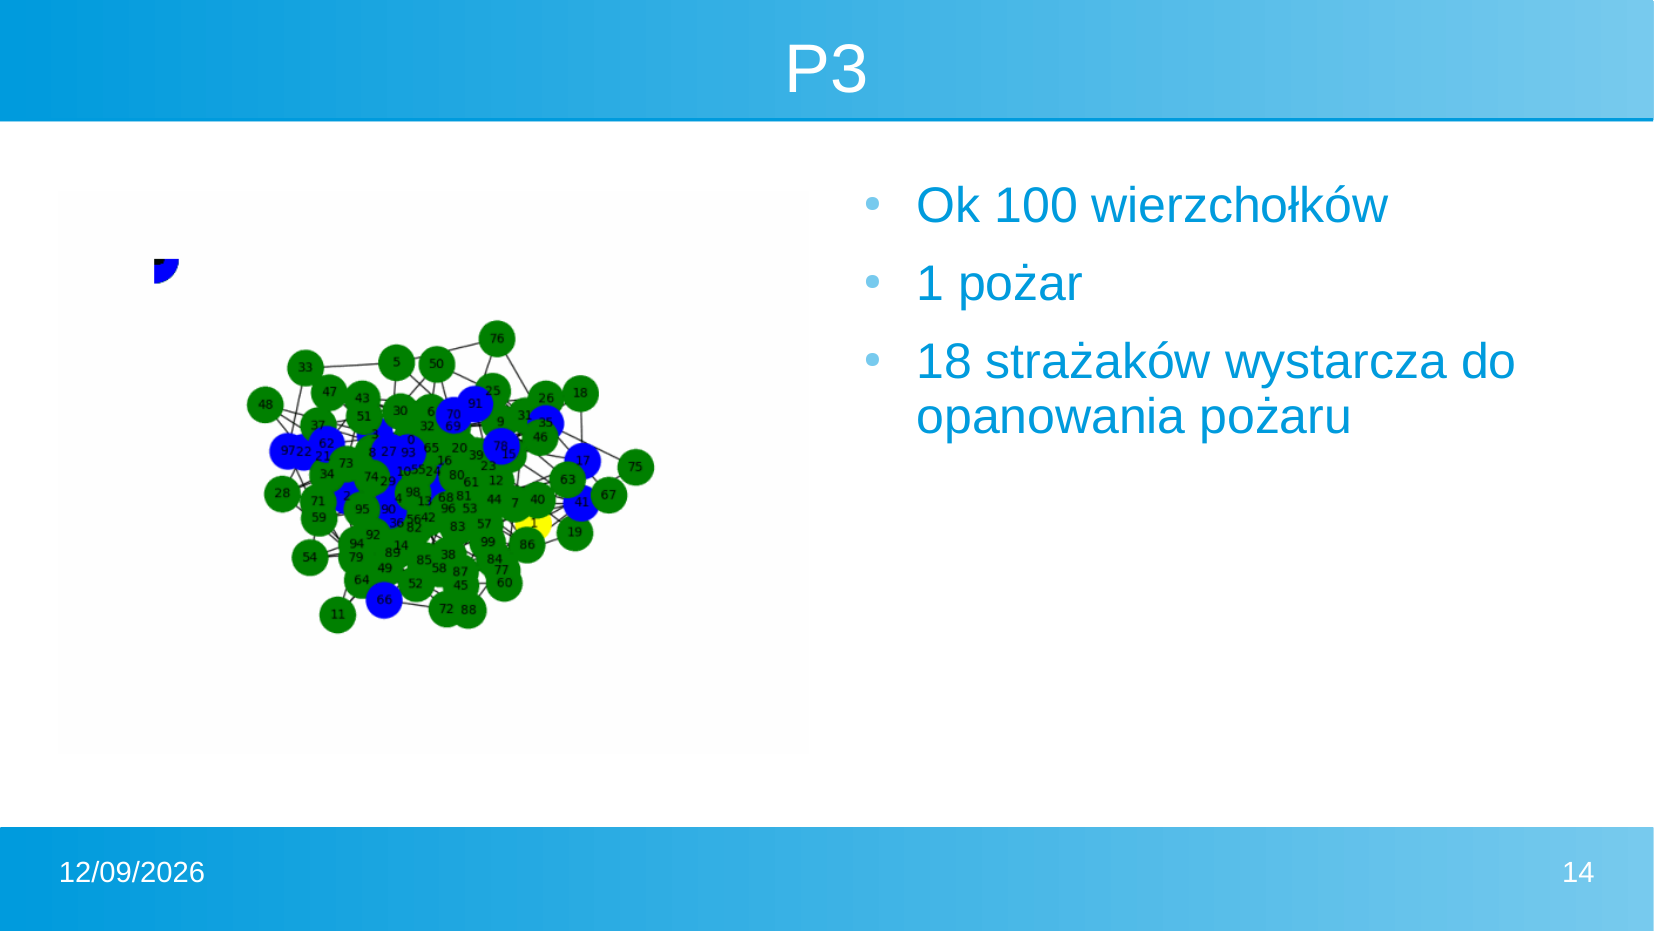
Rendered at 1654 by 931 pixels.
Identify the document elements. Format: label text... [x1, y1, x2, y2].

list Ok 100 wierzchołków 1 pożar 18 strażaków wystarcza do opanowania pożaru [845, 177, 1596, 768]
picture [58, 191, 809, 754]
title P3 [59, 29, 1595, 108]
